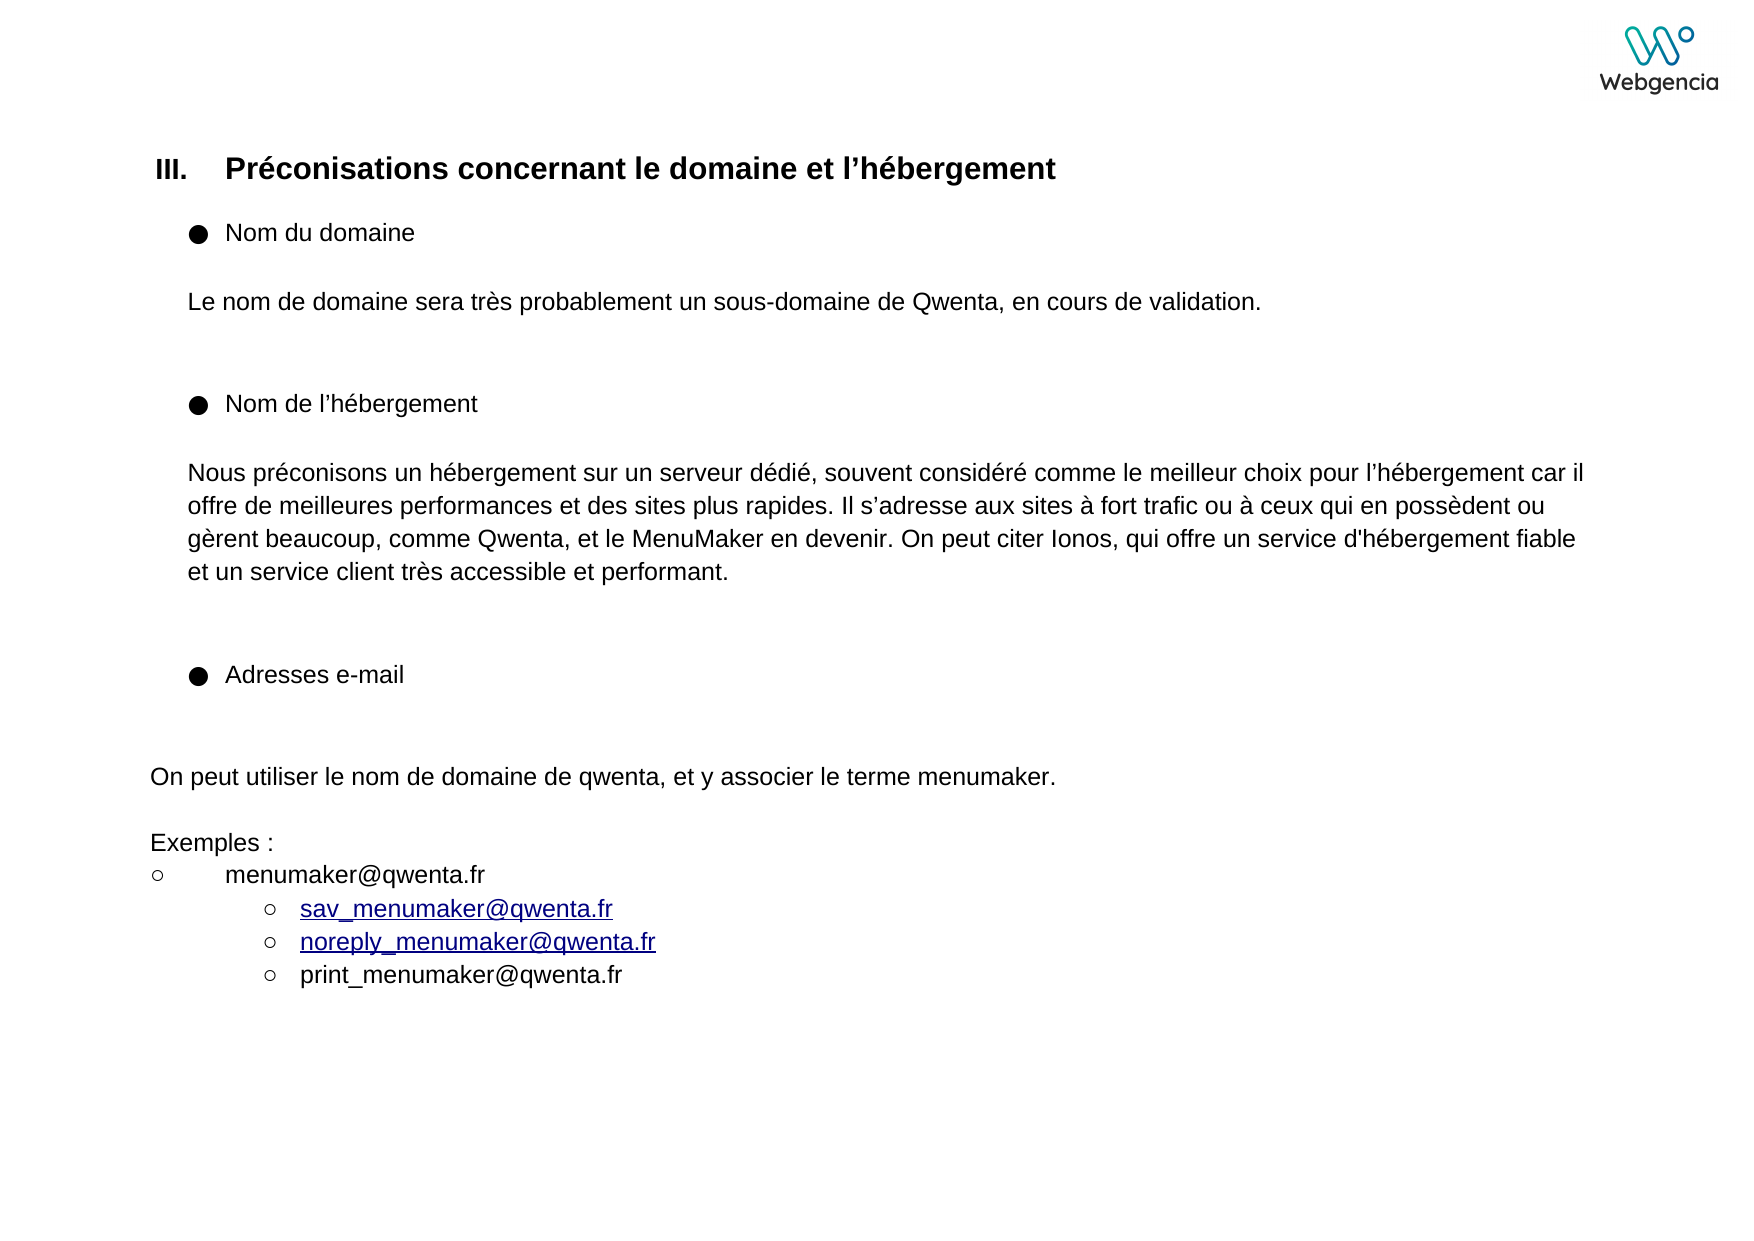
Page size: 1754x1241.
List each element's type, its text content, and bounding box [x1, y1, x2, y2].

list noreply_menumaker@qwenta.fr [262, 927, 1604, 955]
list menumaker@qwenta.fr [150, 861, 1604, 889]
list Nous préconisons un hébergement sur un serveur dédié, souvent considéré comme le meilleur choix pour l’hébergement car il offre de meilleures performances et des sites plus rapides. Il s’adresse aux sites à fort trafic ou à ceux qui en possèdent ou gèrent beaucoup, comme Qwenta, et le MenuMaker en devenir. On peut citer Ionos, qui offre un service d'hébergement fiable et un service client très accessible et performant. [187, 458, 1604, 586]
list Nom de l’hébergement [187, 386, 1604, 420]
picture [1580, 20, 1739, 101]
list sav_menumaker@qwenta.fr [262, 893, 1604, 922]
list Adresses e-mail [187, 656, 1604, 690]
text Le nom de domaine sera très probablement un sous-domaine de Qwenta, en cours de validation. [187, 287, 1604, 316]
subtitle Préconisations concernant le domaine et l’hébergement [187, 150, 1604, 186]
list print_menumaker@qwenta.fr [262, 959, 1604, 1021]
list Exemples : [150, 827, 1604, 856]
list On peut utiliser le nom de domaine de qwenta, et y associer le terme menumaker. [150, 761, 1604, 790]
list Nom du domaine [187, 215, 1604, 249]
